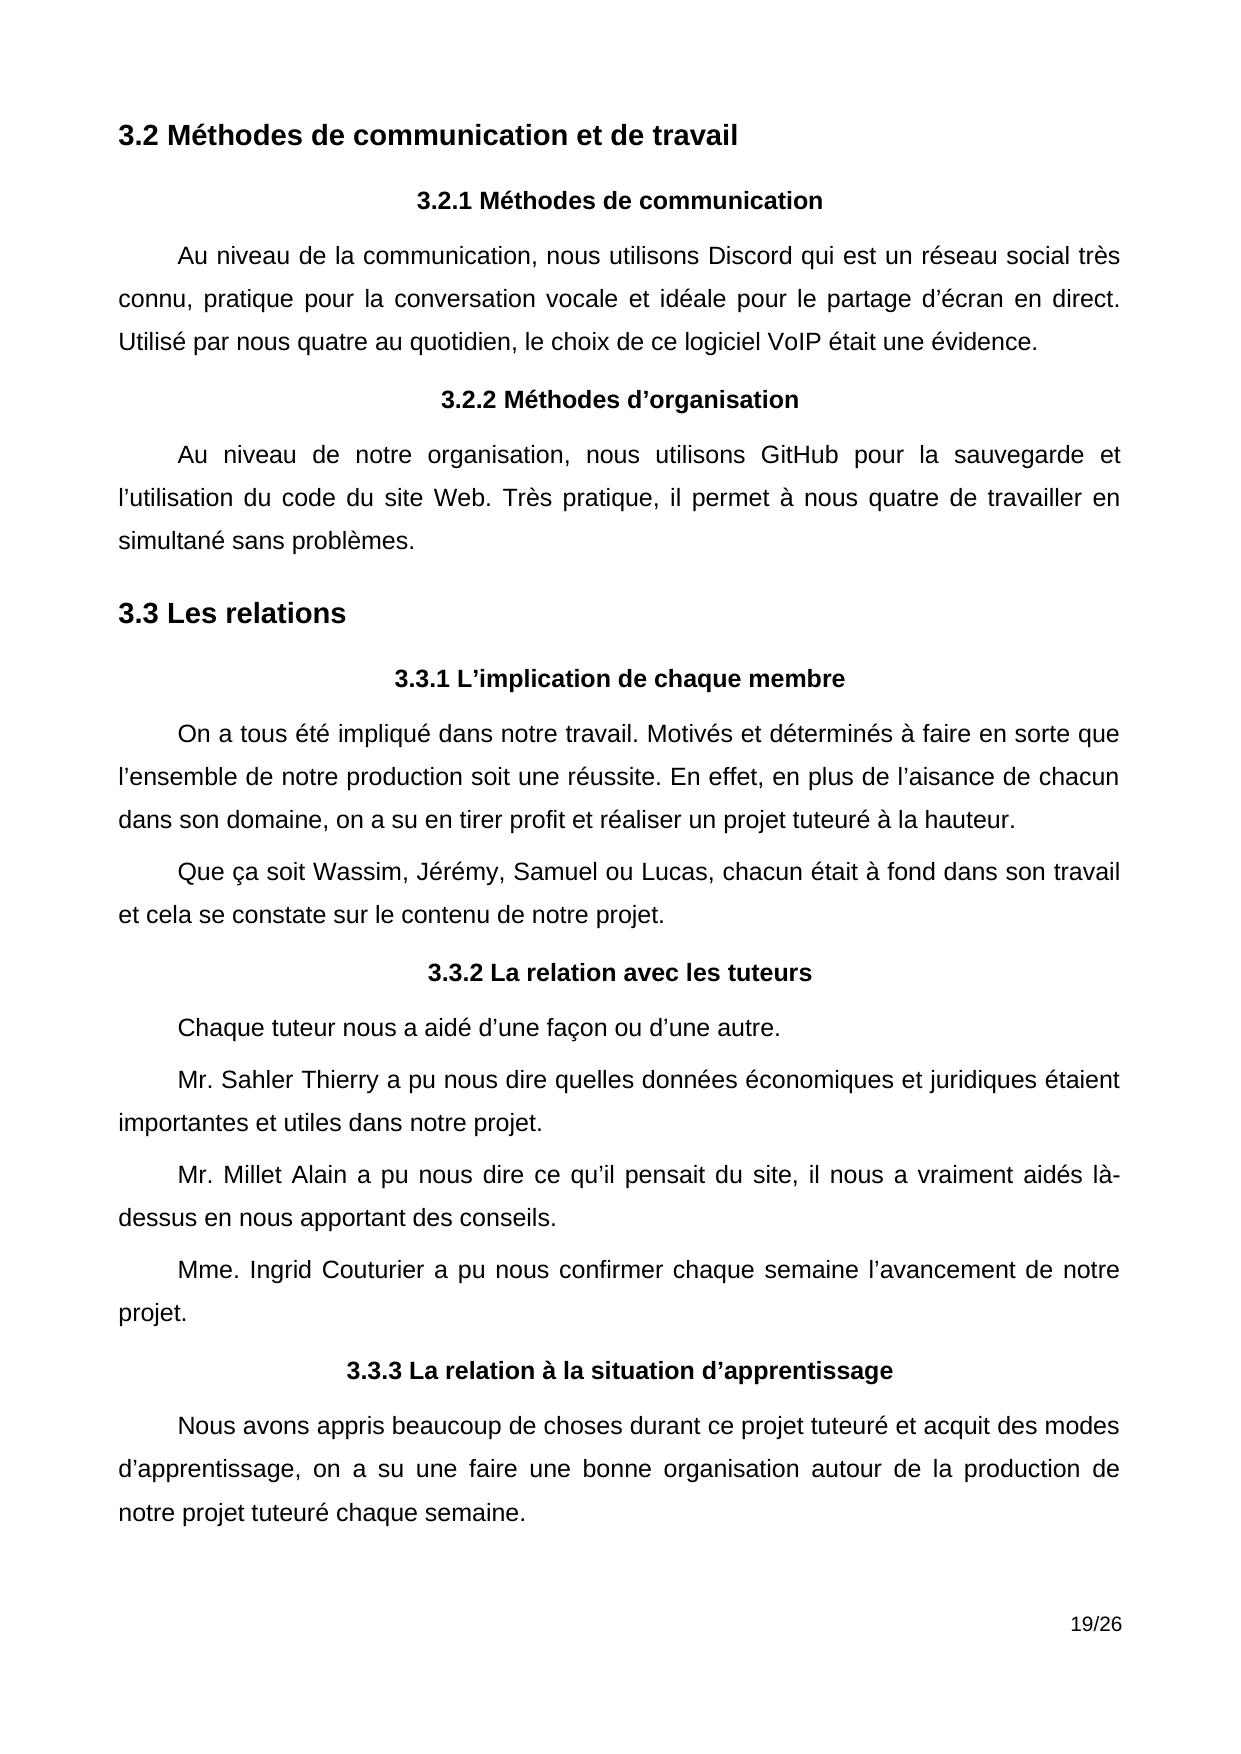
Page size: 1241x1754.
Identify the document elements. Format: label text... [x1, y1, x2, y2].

subtitle La relation avec les tuteurs [130, 958, 1110, 987]
text On a tous été impliqué dans notre travail. Motivés et déterminés à faire en sorte que l’ensemble de notre production soit une réussite. En effet, en plus de l’aisance de chacun dans son domaine, on a su en tirer profit et réaliser un projet tuteuré à la hauteur. [118, 719, 1122, 834]
text Au niveau de notre organisation, nous utilisons GitHub pour la sauvegarde et l’utilisation du code du site Web. Très pratique, il permet à nous quatre de travailler en simultané sans problèmes. [118, 440, 1122, 555]
subtitle La relation à la situation d’apprentissage [130, 1356, 1110, 1385]
subtitle Méthodes de communication et de travail [118, 118, 1122, 152]
text Que ça soit Wassim, Jérémy, Samuel ou Lucas, chacun était à fond dans son travail et cela se constate sur le contenu de notre projet. [118, 857, 1122, 929]
text Au niveau de la communication, nous utilisons Discord qui est un réseau social très connu, pratique pour la conversation vocale et idéale pour le partage d’écran en direct. Utilisé par nous quatre au quotidien, le choix de ce logiciel VoIP était une évidence. [118, 241, 1122, 356]
text Mr. Sahler Thierry a pu nous dire quelles données économiques et juridiques étaient importantes et utiles dans notre projet. [118, 1065, 1122, 1137]
subtitle Méthodes de communication [130, 186, 1110, 215]
text Chaque tuteur nous a aidé d’une façon ou d’une autre. [118, 1013, 1122, 1042]
text Mme. Ingrid Couturier a pu nous confirmer chaque semaine l’avancement de notre projet. [118, 1255, 1122, 1327]
subtitle L’implication de chaque membre [130, 664, 1110, 693]
subtitle Méthodes d’organisation [130, 385, 1110, 414]
text Mr. Millet Alain a pu nous dire ce qu’il pensait du site, il nous a vraiment aidés là-dessus en nous apportant des conseils. [118, 1160, 1122, 1232]
subtitle Les relations [118, 596, 1122, 629]
text Nous avons appris beaucoup de choses durant ce projet tuteuré et acquit des modes d’apprentissage, on a su une faire une bonne organisation autour de la production de notre projet tuteuré chaque semaine. [118, 1411, 1122, 1526]
